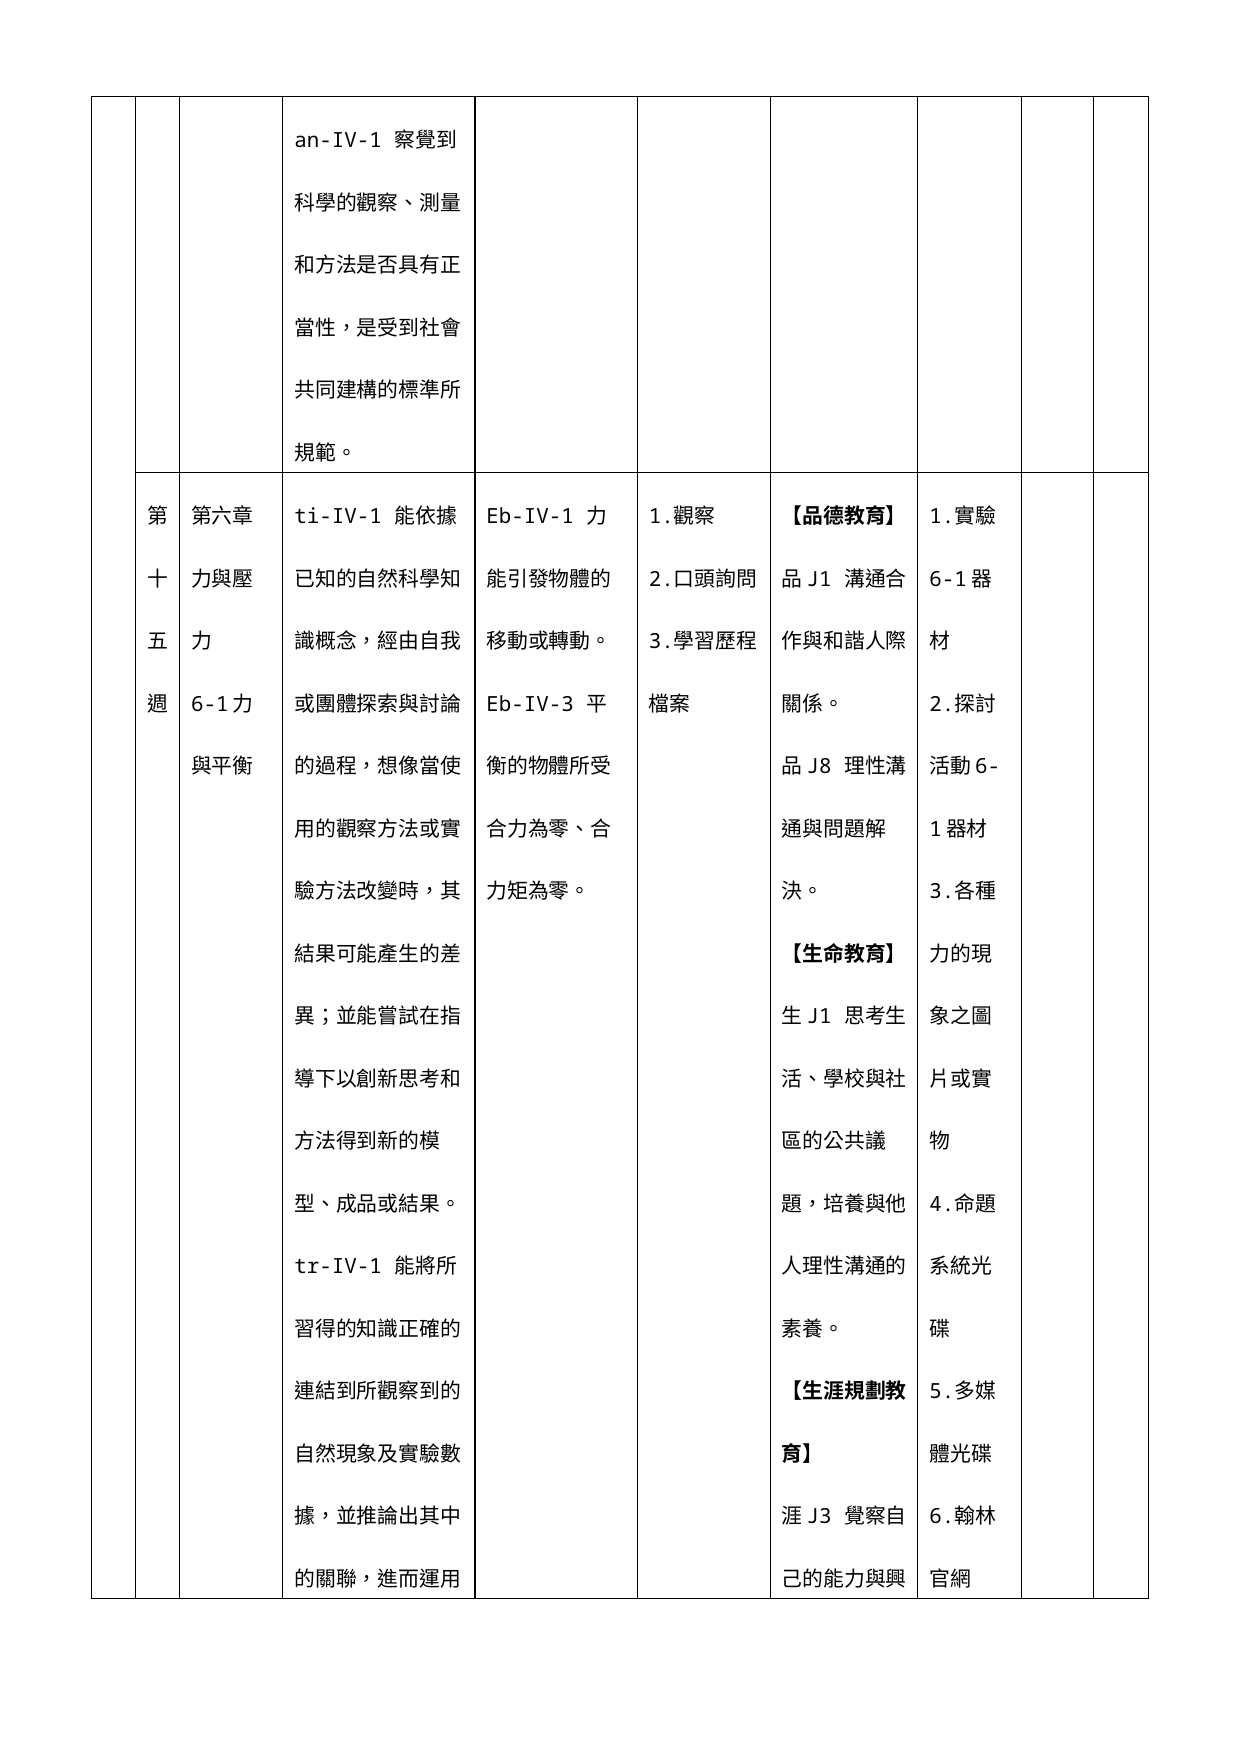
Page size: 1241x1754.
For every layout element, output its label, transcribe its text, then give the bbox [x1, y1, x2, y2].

table_cell 1.觀察 2.口頭詢問 3.學習歷程檔案 [638, 473, 770, 1598]
table_cell [476, 97, 637, 472]
table_cell 第六章力與壓力 6-1力與平衡 [180, 473, 282, 1598]
table_cell [92, 97, 135, 1598]
table_cell [1094, 97, 1148, 472]
table_cell [1022, 97, 1093, 472]
table_cell [180, 97, 282, 472]
table_cell [771, 97, 917, 472]
table_cell [638, 97, 770, 472]
table_cell [1094, 473, 1148, 1598]
table_cell an-IV-1 察覺到科學的觀察、測量和方法是否具有正當性，是受到社會共同建構的標準所規範。 [283, 97, 474, 472]
table_cell 1.實驗6-1器材 2.探討活動6-1器材 3.各種力的現象之圖片或實物 4.命題系統光碟 5.多媒體光碟 6.翰林官網 [918, 473, 1021, 1598]
table_cell 【品德教育】 品J1 溝通合作與和諧人際關係。 品J8 理性溝通與問題解決。 【生命教育】 生J1 思考生活、學校與社區的公共議題，培養與他人理性溝通的素養。 【生涯規劃教育】 涯J3 覺察自己的能力與興 [771, 473, 917, 1598]
table_cell 第十五週 [136, 473, 179, 1598]
table_cell [918, 97, 1021, 472]
table_cell Eb-IV-1 力能引發物體的移動或轉動。 Eb-IV-3 平衡的物體所受合力為零、合力矩為零。 [476, 473, 637, 1598]
table_cell ti-IV-1 能依據已知的自然科學知識概念，經由自我或團體探索與討論的過程，想像當使用的觀察方法或實驗方法改變時，其結果可能產生的差異；並能嘗試在指導下以創新思考和方法得到新的模型、成品或結果。 tr-IV-1 能將所習得的知識正確的連結到所觀察到的自然現象及實驗數據，並推論出其中的關聯，進而運用 [283, 473, 474, 1598]
table_cell [136, 97, 179, 472]
table_cell [1022, 473, 1093, 1598]
